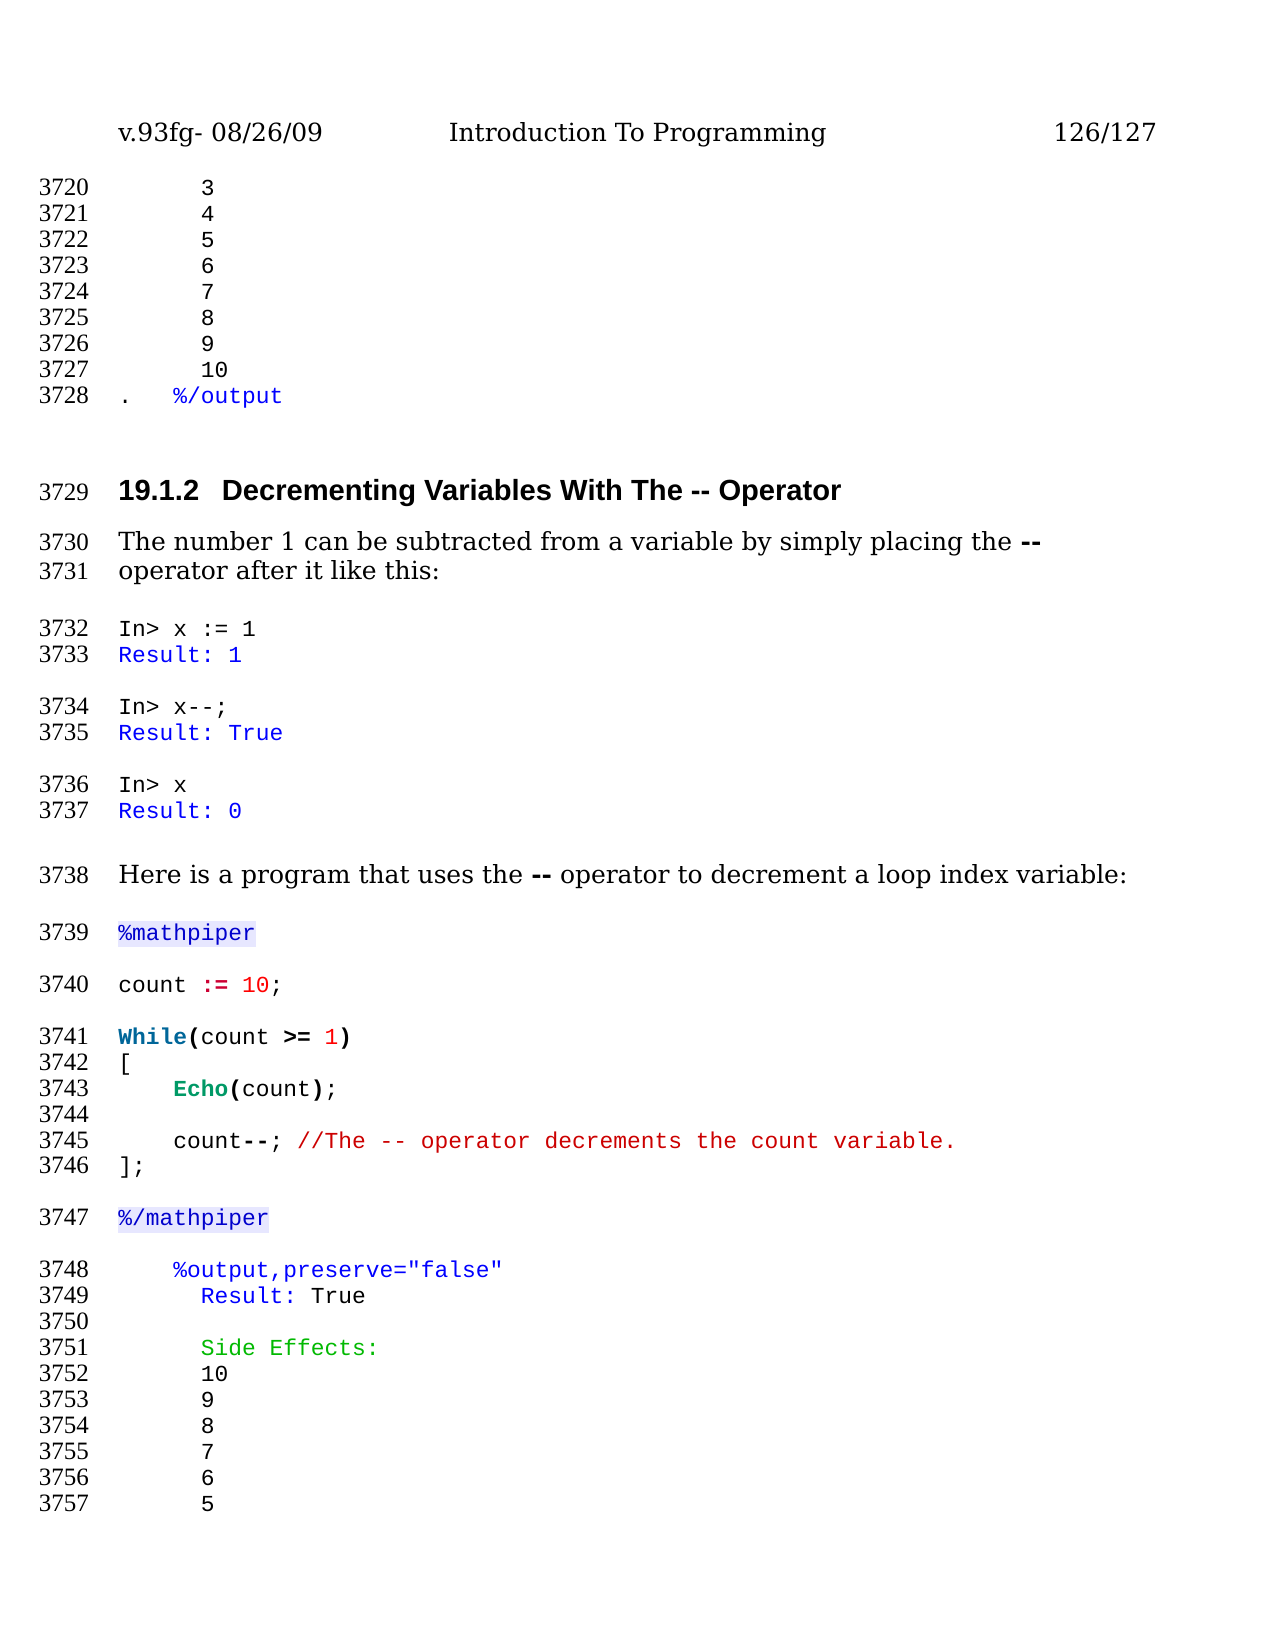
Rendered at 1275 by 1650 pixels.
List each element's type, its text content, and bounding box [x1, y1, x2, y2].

text 9 [118, 332, 1157, 358]
text count--; //The -- operator decrements the count variable. [118, 1129, 1157, 1155]
text 3 [118, 177, 1157, 203]
text While(count >= 1) [118, 1025, 1157, 1051]
text 8 [118, 306, 1157, 332]
text %output,preserve="false" [118, 1259, 1157, 1284]
text Echo(count); [118, 1077, 1157, 1103]
text 6 [118, 254, 1157, 281]
text Result: True [118, 1284, 1157, 1311]
text In> x [118, 773, 1157, 799]
text 9 [118, 1388, 1157, 1414]
text 4 [118, 203, 1157, 229]
text Here is a program that uses the -- operator to decrement a loop index variable: [118, 860, 1157, 889]
text ]; [118, 1155, 1157, 1181]
text . %/output [118, 384, 1157, 410]
subtitle Decrementing Variables With The -- Operator [118, 473, 1157, 506]
text 10 [118, 358, 1157, 384]
text 10 [118, 1362, 1157, 1388]
text 7 [118, 1440, 1157, 1466]
text [ [118, 1051, 1157, 1077]
text 5 [118, 229, 1157, 254]
text 5 [118, 1492, 1157, 1518]
text 8 [118, 1414, 1157, 1440]
text In> x := 1 [118, 618, 1157, 644]
text The number 1 can be subtracted from a variable by simply placing the -- operator after it like this: [118, 527, 1157, 586]
text count := 10; [118, 973, 1157, 999]
text 6 [118, 1466, 1157, 1492]
text Result: True [118, 721, 1157, 747]
text 7 [118, 281, 1157, 306]
text %/mathpiper [118, 1207, 1157, 1233]
text Result: 1 [118, 644, 1157, 669]
text Side Effects: [118, 1336, 1157, 1362]
text In> x--; [118, 696, 1157, 721]
text Result: 0 [118, 799, 1157, 825]
text %mathpiper [118, 921, 1157, 947]
